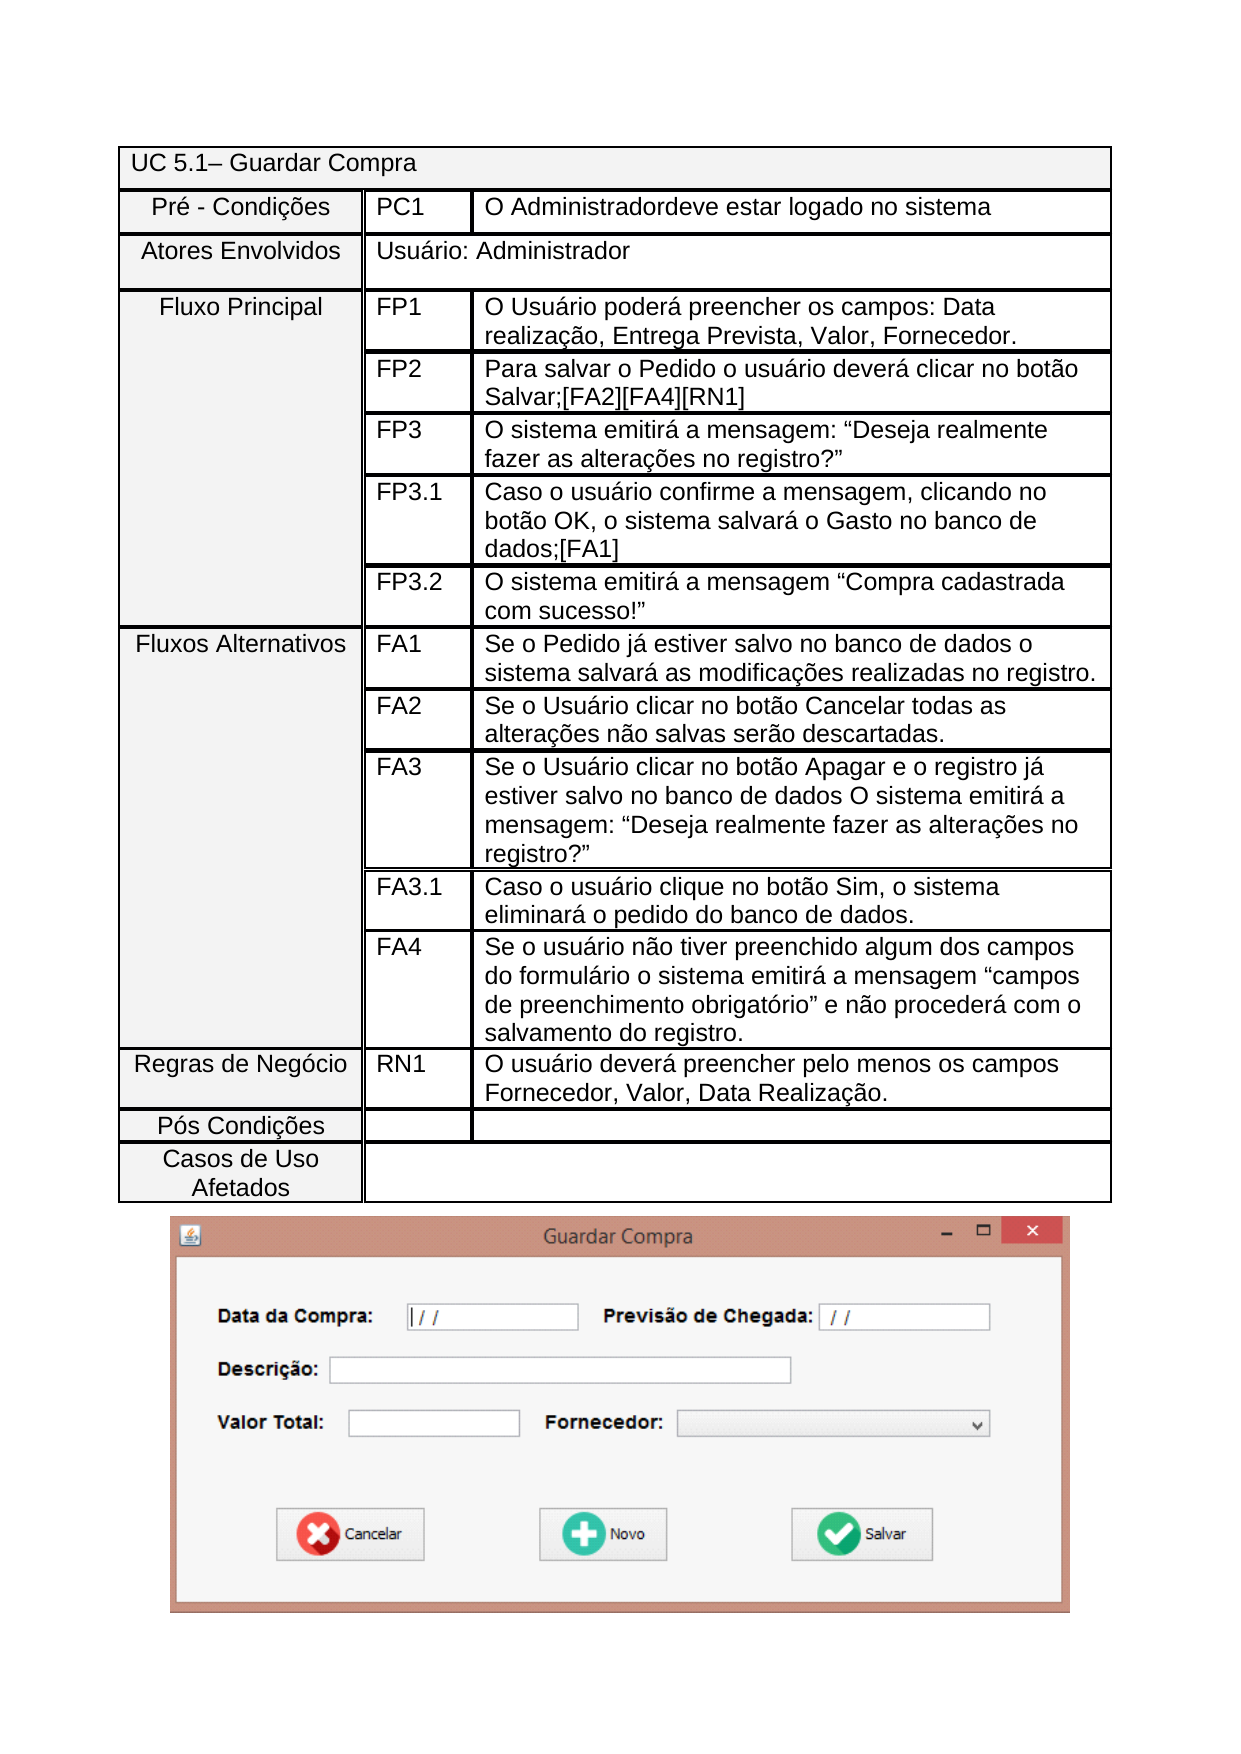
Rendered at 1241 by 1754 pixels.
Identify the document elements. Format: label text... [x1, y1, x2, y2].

table_cell [366, 1144, 1110, 1201]
table_cell O usuário deverá preencher pelo menos os campos Fornecedor, Valor, Data Realização. [474, 1050, 1110, 1107]
table_cell FA1 [366, 629, 470, 687]
table_cell Usuário: Administrador [366, 236, 1110, 288]
table_cell O sistema emitirá a mensagem “Compra cadastrada com sucesso!” [474, 568, 1110, 625]
table_cell Se o Usuário clicar no botão Cancelar todas as alterações não salvas serão descartadas. [474, 691, 1110, 748]
table_cell FP2 [366, 354, 470, 411]
table_cell RN1 [366, 1050, 470, 1107]
table_cell Fluxo Principal [120, 292, 361, 625]
table_cell O sistema emitirá a mensagem: “Deseja realmente fazer as alterações no registro?” [474, 415, 1110, 473]
table_cell Caso o usuário clique no botão Sim, o sistema eliminará o pedido do banco de dados. [474, 872, 1110, 929]
table_cell Fluxos Alternativos [120, 629, 361, 1047]
table_cell PC1 [366, 192, 470, 232]
table_cell Pós Condições [120, 1111, 361, 1140]
table_cell FA4 [366, 932, 470, 1047]
table_header UC 5.1– Guardar Compra [120, 148, 1110, 188]
table_cell FA3.1 [366, 872, 470, 929]
table_cell FP3.1 [366, 477, 470, 563]
table_cell Pré - Condições [120, 192, 361, 232]
table_cell [366, 1111, 470, 1140]
table_cell Caso o usuário confirme a mensagem, clicando no botão OK, o sistema salvará o Gasto no banco de dados;[FA1] [474, 477, 1110, 563]
table_cell FP3 [366, 415, 470, 473]
table_cell Casos de Uso Afetados [120, 1144, 361, 1201]
table_cell Regras de Negócio [120, 1050, 361, 1107]
table_cell Para salvar o Pedido o usuário deverá clicar no botão Salvar;[FA2][FA4][RN1] [474, 354, 1110, 411]
table_cell Atores Envolvidos [120, 236, 361, 288]
table_cell FA2 [366, 691, 470, 748]
table_cell O Administradordeve estar logado no sistema [474, 192, 1110, 232]
table_cell FA3 [366, 753, 470, 867]
table_cell O Usuário poderá preencher os campos: Data realização, Entrega Prevista, Valor, Fornecedor. [474, 292, 1110, 349]
table_cell [474, 1111, 1110, 1140]
table_cell Se o Pedido já estiver salvo no banco de dados o sistema salvará as modificações realizadas no registro. [474, 629, 1110, 687]
table_cell FP1 [366, 292, 470, 349]
table_cell Se o Usuário clicar no botão Apagar e o registro já estiver salvo no banco de dados O sistema emitirá a mensagem: “Deseja realmente fazer as alterações no registro?” [474, 753, 1110, 867]
table_cell Se o usuário não tiver preenchido algum dos campos do formulário o sistema emitirá a mensagem “campos de preenchimento obrigatório” e não procederá com o salvamento do registro. [474, 932, 1110, 1047]
table_cell FP3.2 [366, 568, 470, 625]
